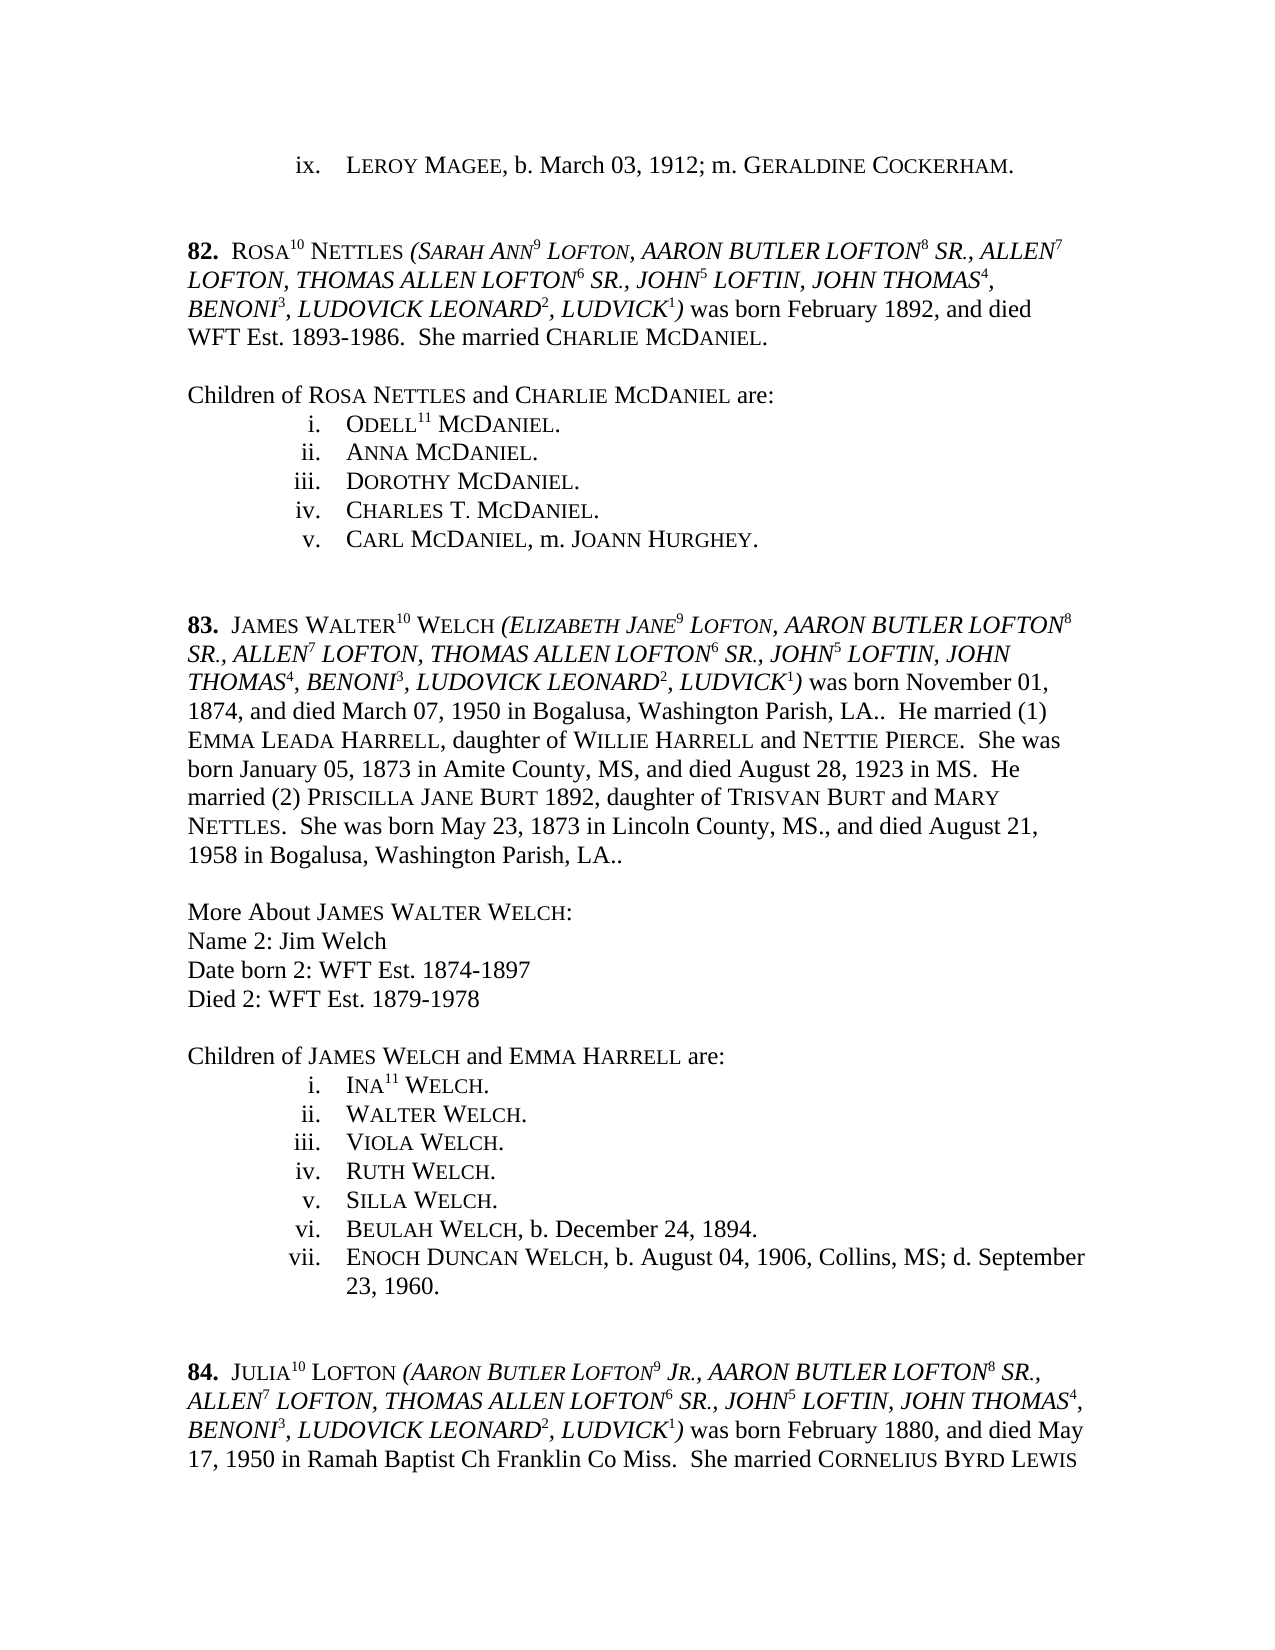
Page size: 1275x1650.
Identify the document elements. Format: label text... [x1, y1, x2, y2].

text Name 2: Jim Welch [187, 926, 1087, 955]
text i. ODELL11 MCDANIEL. [187, 409, 1087, 437]
text Children of ROSA NETTLES and CHARLIE MCDANIEL are: [187, 380, 1087, 409]
text vi. BEULAH WELCH, b. December 24, 1894. [187, 1214, 1087, 1242]
text 84. JULIA10 LOFTON (AARON BUTLER LOFTON9 JR., AARON BUTLER LOFTON8 SR., ALLEN7 LOFTON, THOMAS ALLEN LOFTON6 SR., JOHN5 LOFTIN, JOHN THOMAS4, BENONI3, LUDOVICK LEONARD2, LUDVICK1) was born February 1880, and died May 17, 1950 in Ramah Baptist Ch Franklin Co Miss. She married CORNELIUS BYRD LEWIS [187, 1357, 1087, 1472]
text v. SILLA WELCH. [187, 1185, 1087, 1214]
text ii. ANNA MCDANIEL. [187, 437, 1087, 466]
text iii. VIOLA WELCH. [187, 1127, 1087, 1156]
text vii. ENOCH DUNCAN WELCH, b. August 04, 1906, Collins, MS; d. September 23, 1960. [187, 1242, 1087, 1300]
text i. INA11 WELCH. [187, 1070, 1087, 1099]
text ix. LEROY MAGEE, b. March 03, 1912; m. GERALDINE COCKERHAM. [187, 150, 1087, 179]
text Children of JAMES WELCH and EMMA HARRELL are: [187, 1041, 1087, 1070]
text Died 2: WFT Est. 1879-1978 [187, 984, 1087, 1012]
text Date born 2: WFT Est. 1874-1897 [187, 955, 1087, 984]
text More About JAMES WALTER WELCH: [187, 897, 1087, 926]
text ii. WALTER WELCH. [187, 1099, 1087, 1127]
text 83. JAMES WALTER10 WELCH (ELIZABETH JANE9 LOFTON, AARON BUTLER LOFTON8 SR., ALLEN7 LOFTON, THOMAS ALLEN LOFTON6 SR., JOHN5 LOFTIN, JOHN THOMAS4, BENONI3, LUDOVICK LEONARD2, LUDVICK1) was born November 01, 1874, and died March 07, 1950 in Bogalusa, Washington Parish, LA.. He married (1) EMMA LEADA HARRELL, daughter of WILLIE HARRELL and NETTIE PIERCE. She was born January 05, 1873 in Amite County, MS, and died August 28, 1923 in MS. He married (2) PRISCILLA JANE BURT 1892, daughter of TRISVAN BURT and MARY NETTLES. She was born May 23, 1873 in Lincoln County, MS., and died August 21, 1958 in Bogalusa, Washington Parish, LA.. [187, 610, 1087, 869]
text iv. CHARLES T. MCDANIEL. [187, 495, 1087, 524]
text 82. ROSA10 NETTLES (SARAH ANN9 LOFTON, AARON BUTLER LOFTON8 SR., ALLEN7 LOFTON, THOMAS ALLEN LOFTON6 SR., JOHN5 LOFTIN, JOHN THOMAS4, BENONI3, LUDOVICK LEONARD2, LUDVICK1) was born February 1892, and died WFT Est. 1893-1986. She married CHARLIE MCDANIEL. [187, 236, 1087, 351]
text iv. RUTH WELCH. [187, 1156, 1087, 1185]
text v. CARL MCDANIEL, m. JOANN HURGHEY. [187, 524, 1087, 552]
text iii. DOROTHY MCDANIEL. [187, 466, 1087, 495]
